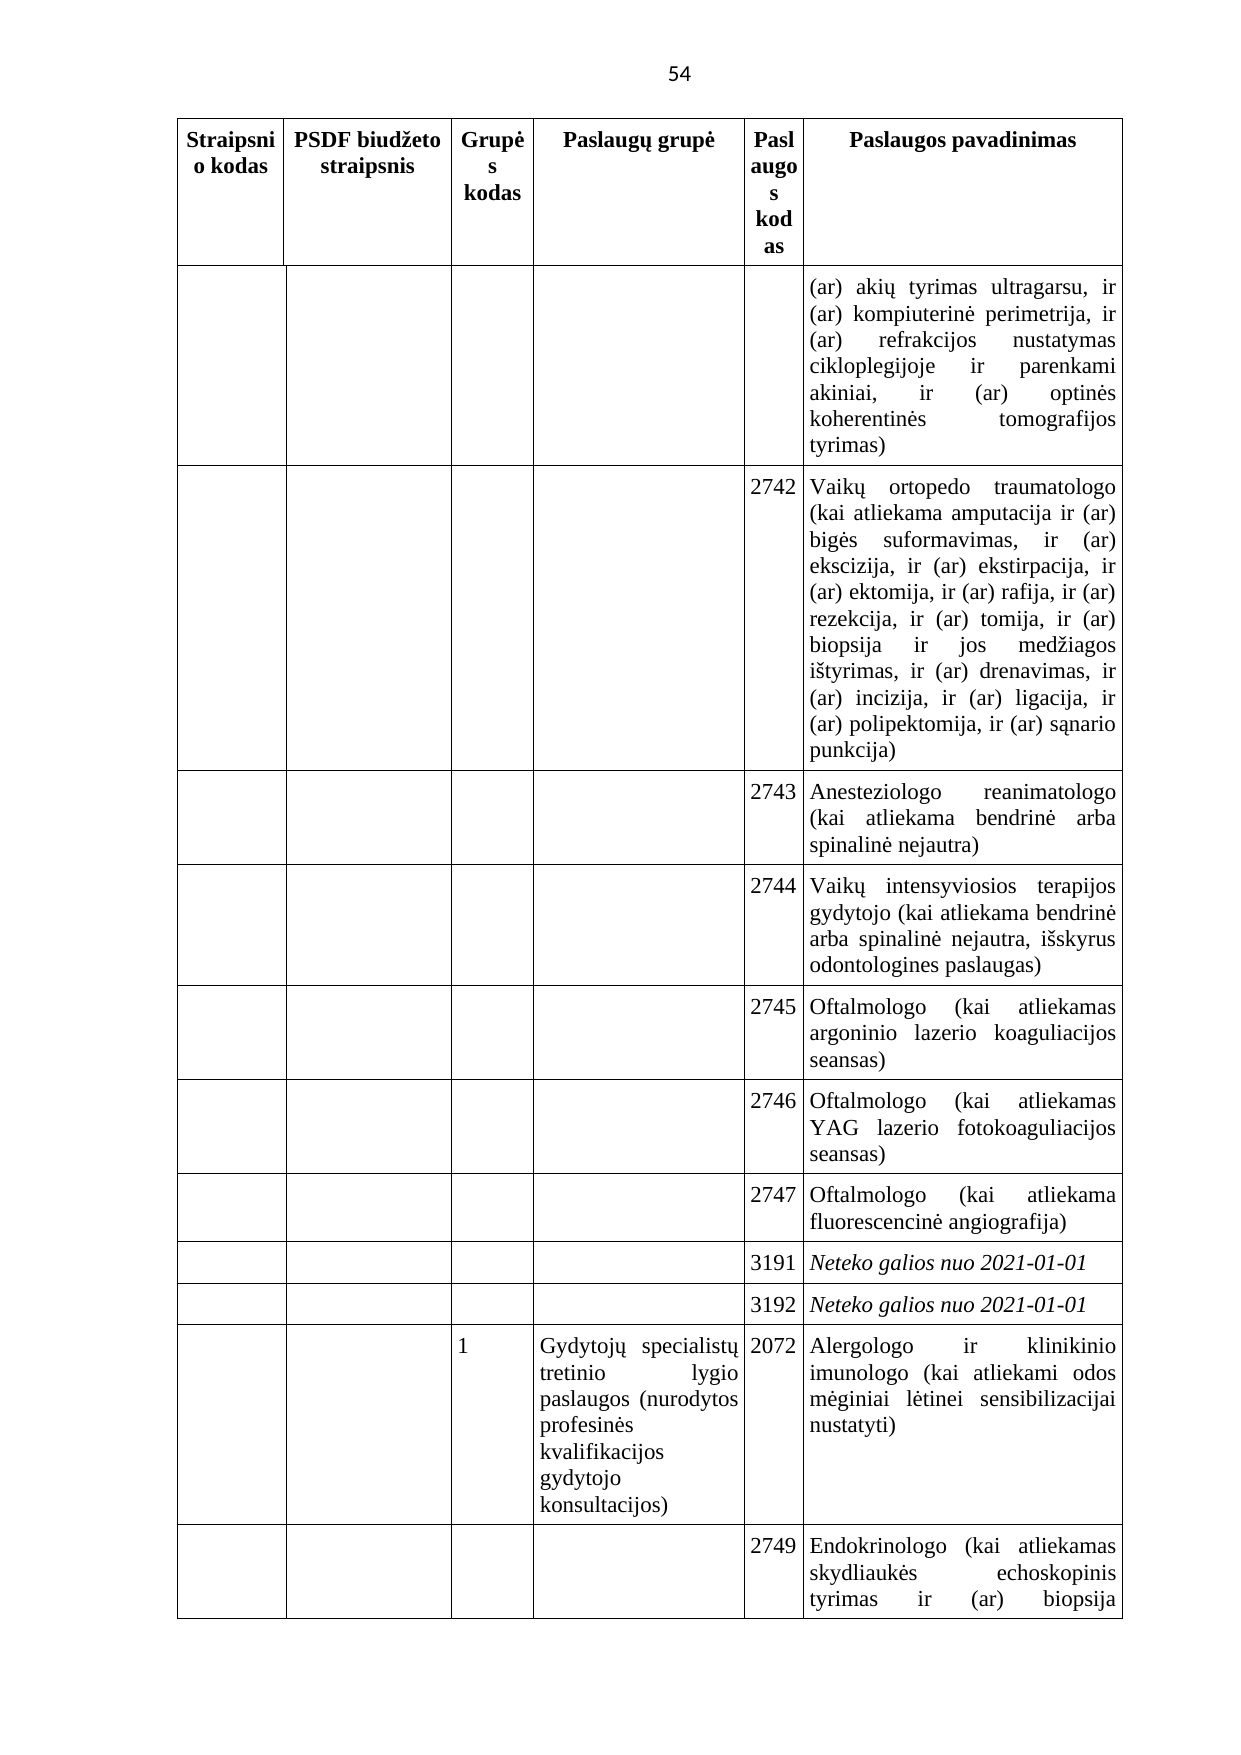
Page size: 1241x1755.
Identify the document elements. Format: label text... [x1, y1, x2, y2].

table_cell 2749 [745, 1525, 803, 1618]
table_cell Endokrinologo (kai atliekamas skydliaukės echoskopinis tyrimas ir (ar) biopsija [804, 1525, 1122, 1618]
table_cell [452, 771, 533, 864]
table_cell [534, 1284, 744, 1324]
table_cell [452, 466, 533, 770]
table_cell [452, 1080, 533, 1173]
table_cell Anesteziologo reanimatologo (kai atliekama bendrinė arba spinalinė nejautra) [804, 771, 1122, 864]
table_cell 1 [452, 1325, 533, 1524]
table_cell [534, 771, 744, 864]
table_cell [178, 865, 286, 985]
table_cell 3192 [745, 1284, 803, 1324]
table_cell Vaikų intensyviosios terapijos gydytojo (kai atliekama bendrinė arba spinalinė nejautra, išskyrus odontologines paslaugas) [804, 865, 1122, 985]
table_cell [178, 466, 286, 770]
table_header Grupės kodas [452, 119, 533, 265]
table_cell [534, 1525, 744, 1618]
table_header Paslaugos kodas [745, 119, 803, 265]
table_cell Neteko galios nuo 2021-01-01 [804, 1242, 1122, 1283]
table_cell (ar) akių tyrimas ultragarsu, ir (ar) kompiuterinė perimetrija, ir (ar) refrakcijos nustatymas cikloplegijoje ir parenkami akiniai, ir (ar) optinės koherentinės tomografijos tyrimas) [804, 266, 1122, 465]
table_cell [534, 266, 744, 465]
table_cell 2742 [745, 466, 803, 770]
table_cell Oftalmologo (kai atliekamas argoninio lazerio koaguliacijos seansas) [804, 986, 1122, 1079]
table_cell [452, 1284, 533, 1324]
table_cell [287, 1325, 451, 1524]
table_cell [452, 1242, 533, 1283]
table_cell 2745 [745, 986, 803, 1079]
table_cell 3191 [745, 1242, 803, 1283]
table_cell [534, 1080, 744, 1173]
table_cell [534, 466, 744, 770]
table_cell [287, 1174, 451, 1241]
table_cell 2744 [745, 865, 803, 985]
table_cell [178, 1325, 286, 1524]
table_cell [178, 1242, 286, 1283]
table_cell 2746 [745, 1080, 803, 1173]
table_cell 2743 [745, 771, 803, 864]
table_cell [287, 1525, 451, 1618]
table_cell [287, 771, 451, 864]
table_cell [287, 1242, 451, 1283]
table_cell [287, 1080, 451, 1173]
table_cell Alergologo ir klinikinio imunologo (kai atliekami odos mėginiai lėtinei sensibilizacijai nustatyti) [804, 1325, 1122, 1524]
table_cell [178, 1525, 286, 1618]
table_header PSDF biudžeto straipsnis [284, 119, 451, 265]
table_cell [452, 1525, 533, 1618]
table_cell [287, 266, 451, 465]
table_cell [452, 266, 533, 465]
table_cell [178, 1174, 286, 1241]
table_cell [178, 1284, 286, 1324]
table_cell [534, 986, 744, 1079]
table_header Paslaugų grupė [534, 119, 744, 265]
table_cell [534, 1174, 744, 1241]
table_cell [452, 1174, 533, 1241]
table_cell [534, 1242, 744, 1283]
table_cell [745, 266, 803, 465]
table_cell Vaikų ortopedo traumatologo (kai atliekama amputacija ir (ar) bigės suformavimas, ir (ar) ekscizija, ir (ar) ekstirpacija, ir (ar) ektomija, ir (ar) rafija, ir (ar) rezekcija, ir (ar) tomija, ir (ar) biopsija ir jos medžiagos ištyrimas, ir (ar) drenavimas, ir (ar) incizija, ir (ar) ligacija, ir (ar) polipektomija, ir (ar) sąnario punkcija) [804, 466, 1122, 770]
table_cell [287, 865, 451, 985]
table_cell [178, 771, 286, 864]
table_cell [178, 986, 286, 1079]
table_cell [287, 986, 451, 1079]
table_cell Neteko galios nuo 2021-01-01 [804, 1284, 1122, 1324]
table_cell 2747 [745, 1174, 803, 1241]
table_cell Oftalmologo (kai atliekama fluorescencinė angiografija) [804, 1174, 1122, 1241]
table_cell Gydytojų specialistų tretinio lygio paslaugos (nurodytos profesinės kvalifikacijos gydytojo konsultacijos) [534, 1325, 744, 1524]
table_cell [178, 1080, 286, 1173]
table_header Straipsnio kodas [178, 119, 283, 265]
table_cell [534, 865, 744, 985]
table_cell [287, 1284, 451, 1324]
table_cell [178, 266, 286, 465]
table_header Paslaugos pavadinimas [804, 119, 1122, 265]
table_cell [452, 986, 533, 1079]
table_cell [287, 466, 451, 770]
table_cell 2072 [745, 1325, 803, 1524]
table_cell Oftalmologo (kai atliekamas YAG lazerio fotokoaguliacijos seansas) [804, 1080, 1122, 1173]
table_cell [452, 865, 533, 985]
